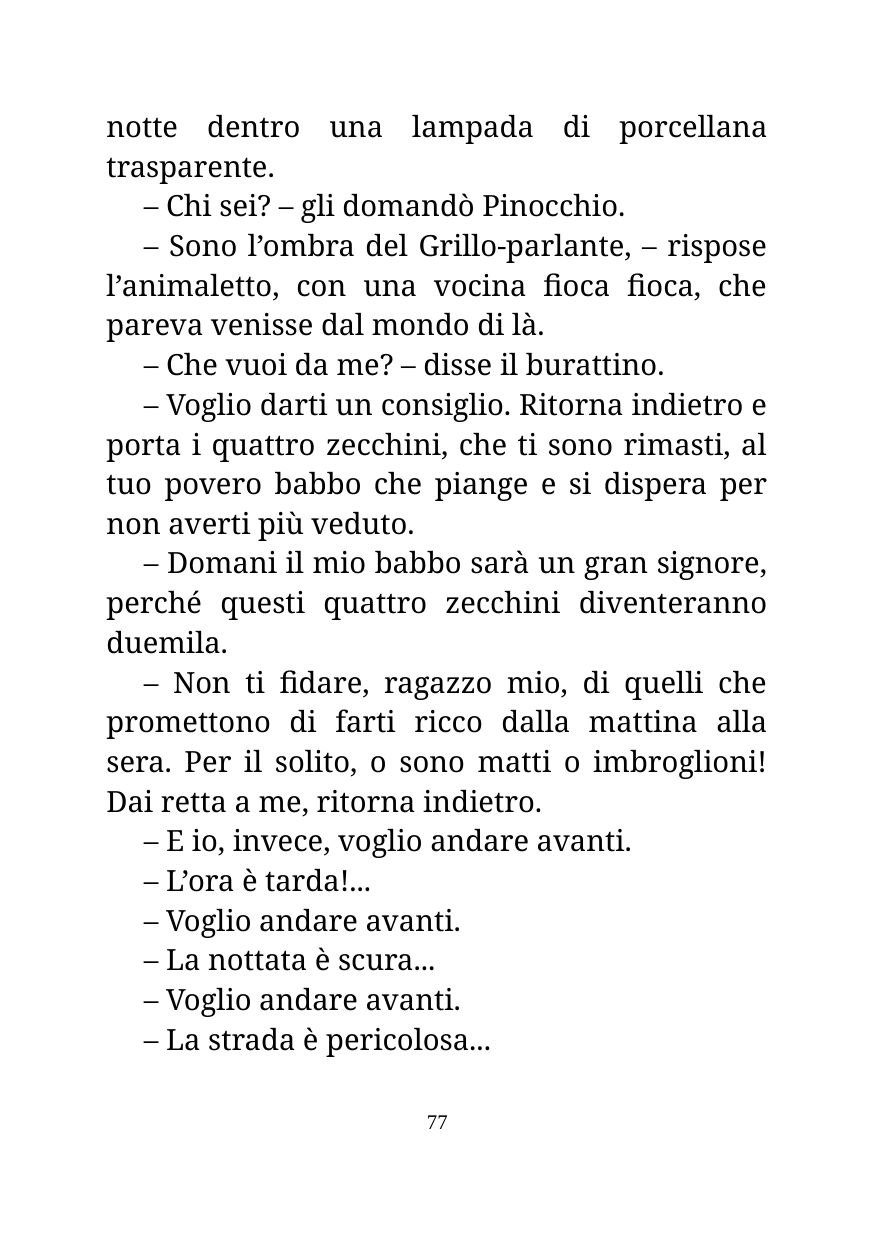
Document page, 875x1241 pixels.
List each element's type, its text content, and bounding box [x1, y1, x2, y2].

text – L’ora è tarda!... [106, 860, 768, 900]
text notte dentro una lampada di porcellana trasparente. [106, 106, 768, 186]
text – La nottata è scura... [106, 940, 768, 979]
text – Voglio andare avanti. [106, 900, 768, 940]
text – Che vuoi da me? – disse il burattino. [106, 344, 768, 384]
text – E io, invece, voglio andare avanti. [106, 821, 768, 860]
text – La strada è pericolosa... [106, 1019, 768, 1059]
text – Chi sei? – gli domandò Pinocchio. [106, 186, 768, 225]
text – Non ti fidare, ragazzo mio, di quelli che promettono di farti ricco dalla mattina alla sera. Per il solito, o sono matti o imbroglioni! Dai retta a me, ritorna indietro. [106, 662, 768, 821]
text – Voglio darti un consiglio. Ritorna indietro e porta i quattro zecchini, che ti sono rimasti, al tuo povero babbo che piange e si dispera per non averti più veduto. [106, 384, 768, 543]
text – Domani il mio babbo sarà un gran signore, perché questi quattro zecchini diventeranno duemila. [106, 543, 768, 662]
text – Voglio andare avanti. [106, 979, 768, 1019]
text – Sono l’ombra del Grillo-parlante, – rispose l’animaletto, con una vocina fioca fioca, che pareva venisse dal mondo di là. [106, 225, 768, 344]
